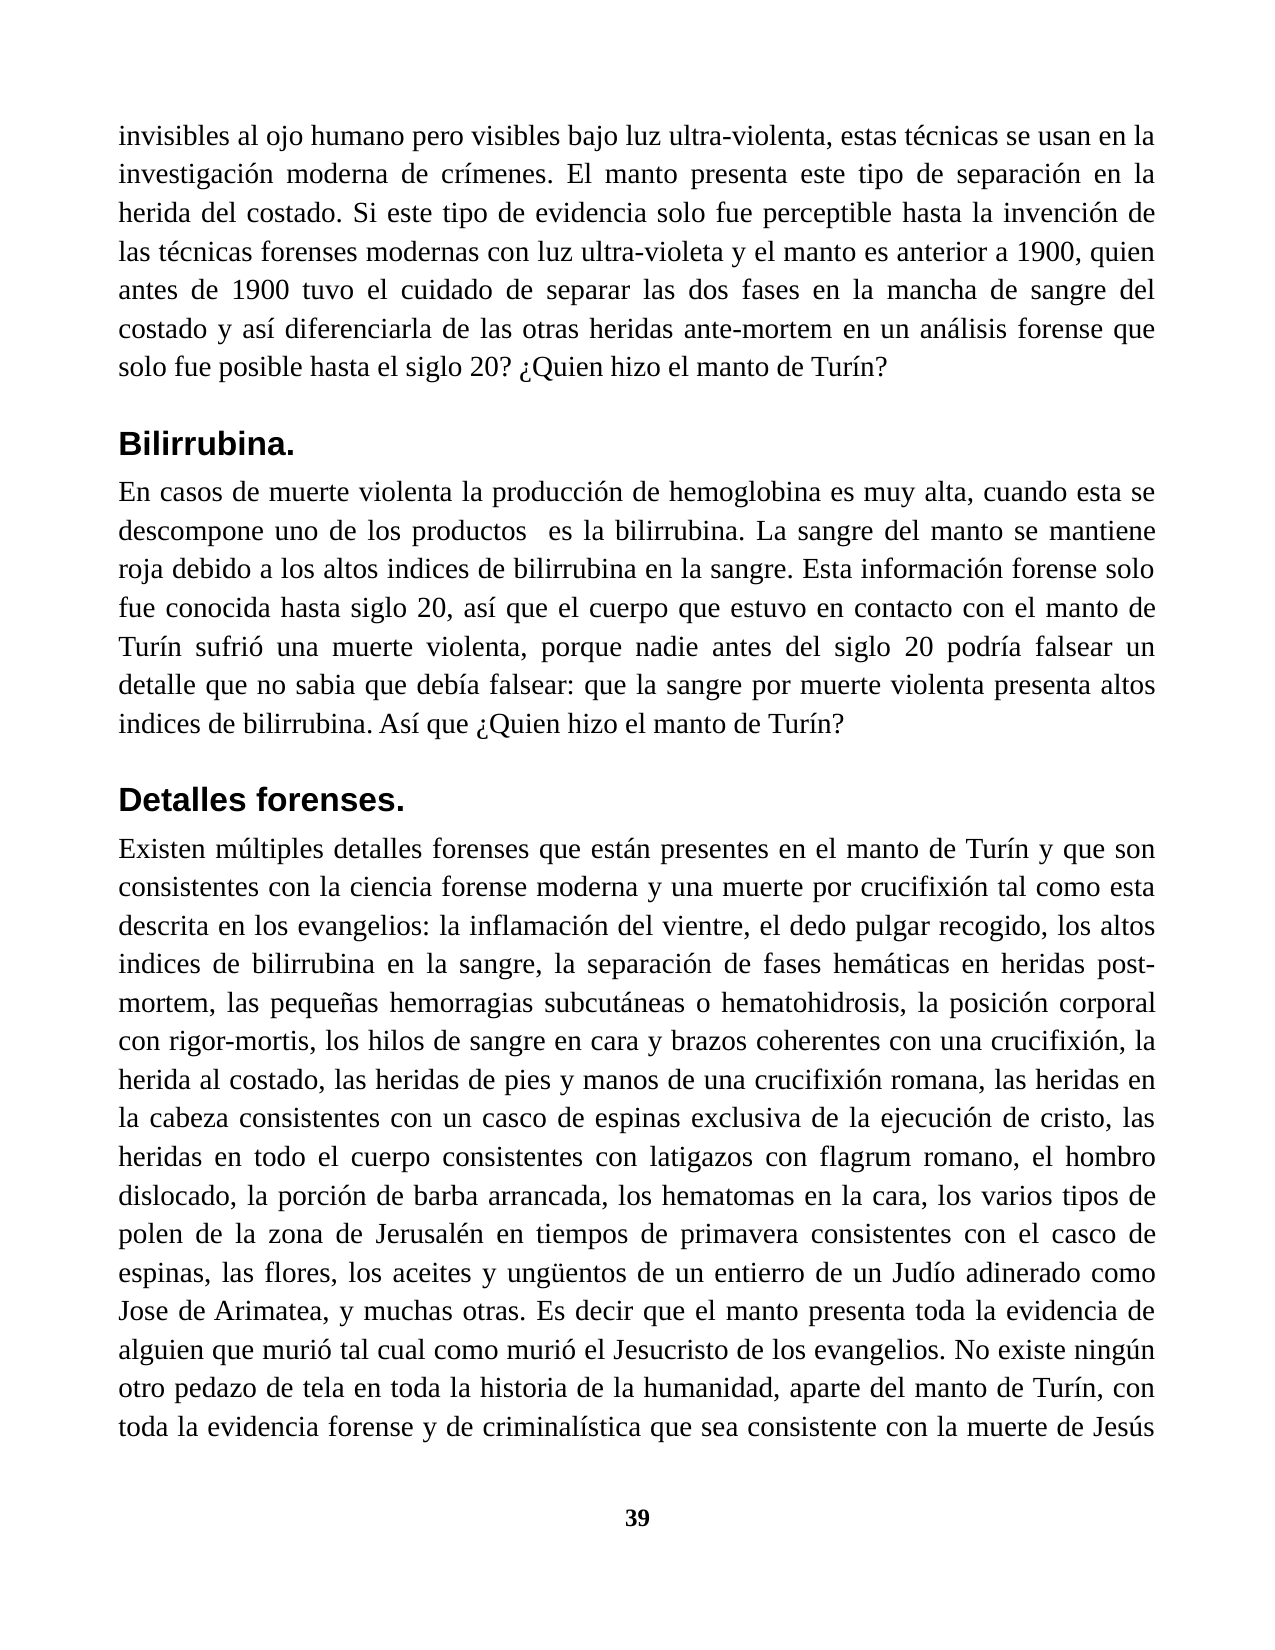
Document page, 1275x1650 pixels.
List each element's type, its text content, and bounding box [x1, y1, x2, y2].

subtitle Bilirrubina. [118, 423, 1157, 462]
text En casos de muerte violenta la producción de hemoglobina es muy alta, cuando esta se descompone uno de los productos es la bilirrubina. La sangre del manto se mantiene roja debido a los altos indices de bilirrubina en la sangre. Esta información forense solo fue conocida hasta siglo 20, así que el cuerpo que estuvo en contacto con el manto de Turín sufrió una muerte violenta, porque nadie antes del siglo 20 podría falsear un detalle que no sabia que debía falsear: que la sangre por muerte violenta presenta altos indices de bilirrubina. Así que ¿Quien hizo el manto de Turín? [118, 474, 1157, 739]
text invisibles al ojo humano pero visibles bajo luz ultra-violenta, estas técnicas se usan en la investigación moderna de crímenes. El manto presenta este tipo de separación en la herida del costado. Si este tipo de evidencia solo fue perceptible hasta la invención de las técnicas forenses modernas con luz ultra-violeta y el manto es anterior a 1900, quien antes de 1900 tuvo el cuidado de separar las dos fases en la mancha de sangre del costado y así diferenciarla de las otras heridas ante-mortem en un análisis forense que solo fue posible hasta el siglo 20? ¿Quien hizo el manto de Turín? [118, 118, 1157, 383]
text Existen múltiples detalles forenses que están presentes en el manto de Turín y que son consistentes con la ciencia forense moderna y una muerte por crucifixión tal como esta descrita en los evangelios: la inflamación del vientre, el dedo pulgar recogido, los altos indices de bilirrubina en la sangre, la separación de fases hemáticas en heridas post-mortem, las pequeñas hemorragias subcutáneas o hematohidrosis, la posición corporal con rigor-mortis, los hilos de sangre en cara y brazos coherentes con una crucifixión, la herida al costado, las heridas de pies y manos de una crucifixión romana, las heridas en la cabeza consistentes con un casco de espinas exclusiva de la ejecución de cristo, las heridas en todo el cuerpo consistentes con latigazos con flagrum romano, el hombro dislocado, la porción de barba arrancada, los hematomas en la cara, los varios tipos de polen de la zona de Jerusalén en tiempos de primavera consistentes con el casco de espinas, las flores, los aceites y ungüentos de un entierro de un Judío adinerado como Jose de Arimatea, y muchas otras. Es decir que el manto presenta toda la evidencia de alguien que murió tal cual como murió el Jesucristo de los evangelios. No existe ningún otro pedazo de tela en toda la historia de la humanidad, aparte del manto de Turín, con toda la evidencia forense y de criminalística que sea consistente con la muerte de Jesús [118, 831, 1157, 1442]
subtitle Detalles forenses. [118, 780, 1157, 818]
